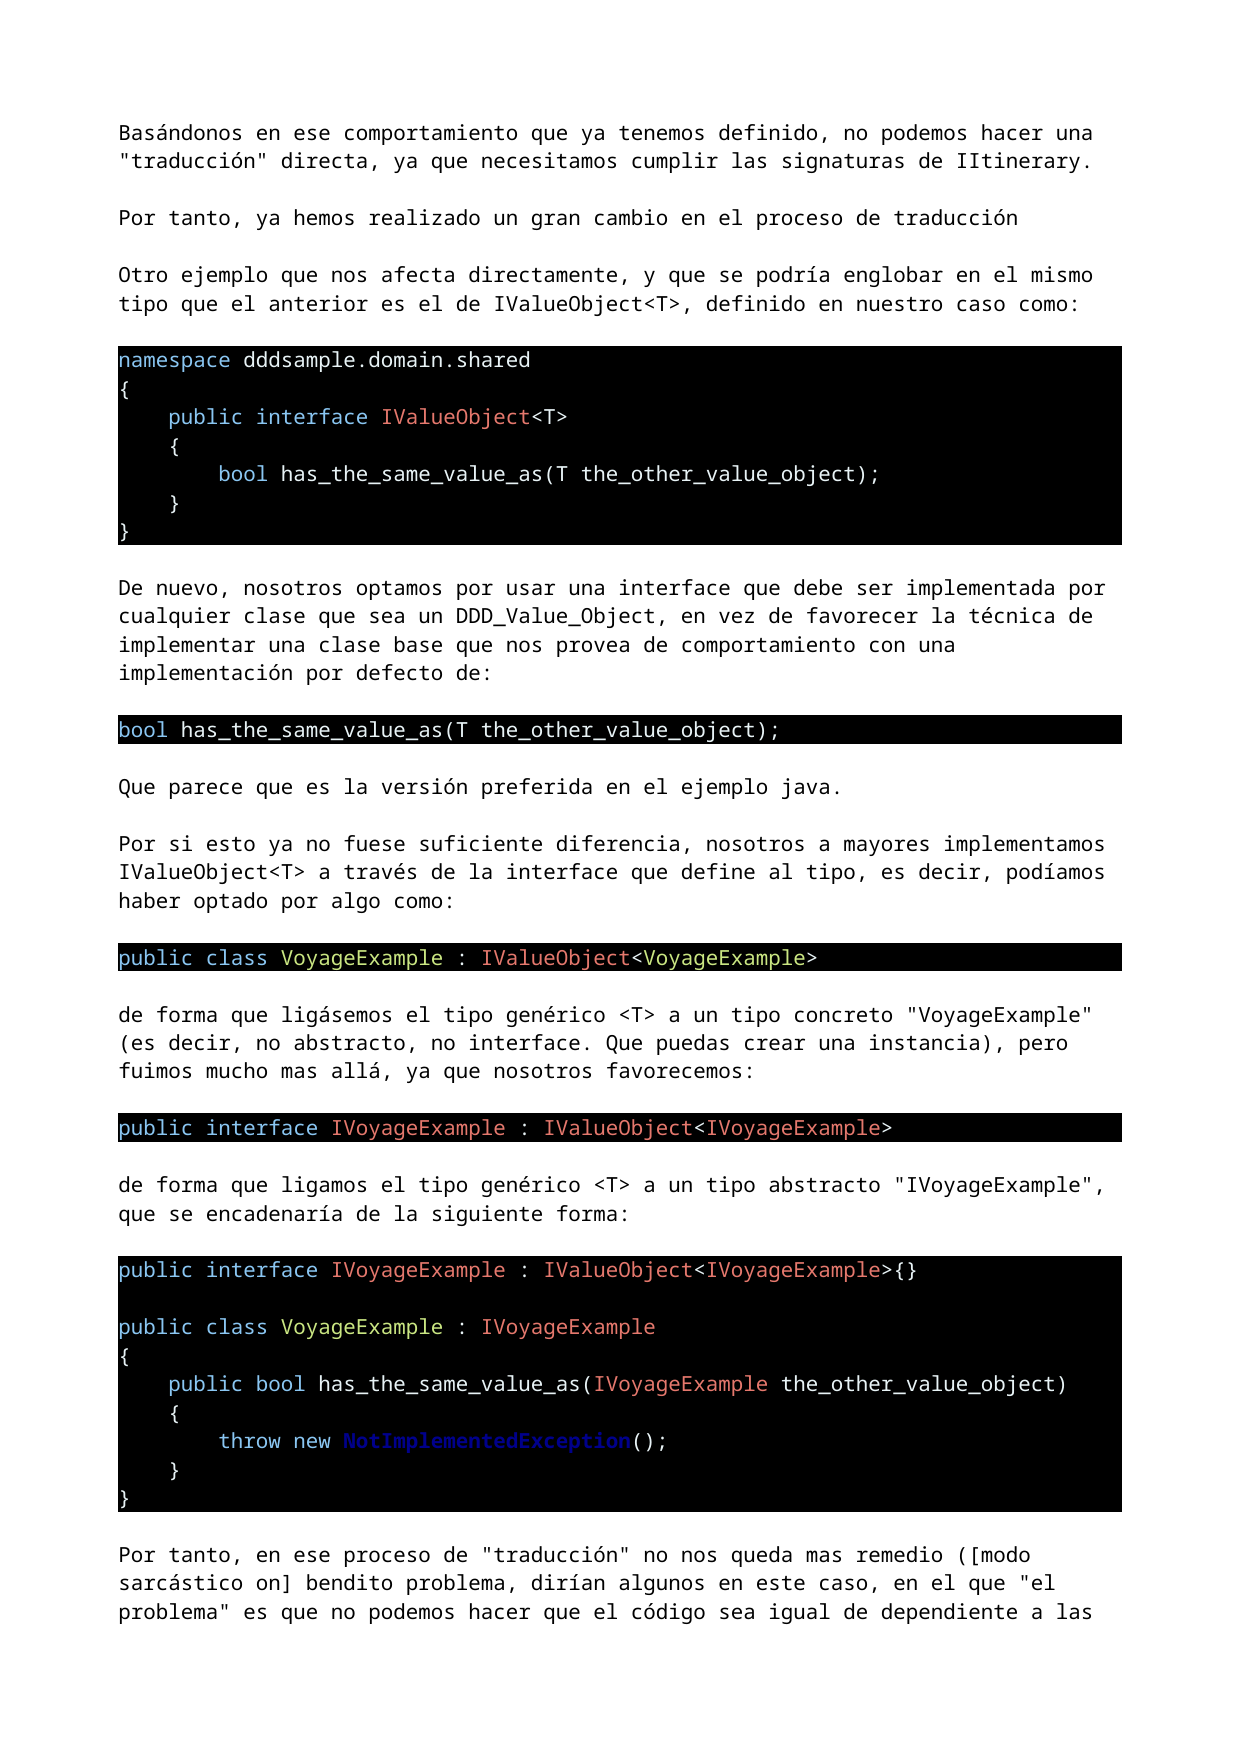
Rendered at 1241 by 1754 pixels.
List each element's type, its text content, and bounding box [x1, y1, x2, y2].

text public class VoyageExample : IValueObject<VoyageExample> [118, 943, 1122, 971]
text public interface IValueObject<T> [118, 402, 1122, 431]
text { [118, 431, 1122, 459]
text public interface IVoyageExample : IValueObject<IVoyageExample>{} [118, 1256, 1122, 1284]
text } [118, 488, 1122, 516]
text Otro ejemplo que nos afecta directamente, y que se podría englobar en el mismo tipo que el anterior es el de IValueObject<T>, definido en nuestro caso como: [118, 260, 1122, 317]
text } [118, 516, 1122, 545]
text de forma que ligamos el tipo genérico <T> a un tipo abstracto "IVoyageExample", que se encadenaría de la siguiente forma: [118, 1170, 1122, 1227]
text namespace dddsample.domain.shared [118, 346, 1122, 374]
text de forma que ligásemos el tipo genérico <T> a un tipo concreto "VoyageExample" (es decir, no abstracto, no interface. Que puedas crear una instancia), pero fuimos mucho mas allá, ya que nosotros favorecemos: [118, 1000, 1122, 1085]
text Basándonos en ese comportamiento que ya tenemos definido, no podemos hacer una "traducción" directa, ya que necesitamos cumplir las signaturas de IItinerary. [118, 118, 1122, 175]
text bool has_the_same_value_as(T the_other_value_object); [118, 715, 1122, 744]
text { [118, 1398, 1122, 1426]
text bool has_the_same_value_as(T the_other_value_object); [118, 459, 1122, 488]
text Por si esto ya no fuese suficiente diferencia, nosotros a mayores implementamos IValueObject<T> a través de la interface que define al tipo, es decir, podíamos haber optado por algo como: [118, 829, 1122, 914]
text public bool has_the_same_value_as(IVoyageExample the_other_value_object) [118, 1369, 1122, 1398]
text } [118, 1483, 1122, 1512]
text throw new NotImplementedException(); [118, 1426, 1122, 1455]
text Por tanto, en ese proceso de "traducción" no nos queda mas remedio ([modo sarcástico on] bendito problema, dirían algunos en este caso, en el que "el problema" es que no podemos hacer que el código sea igual de dependiente a las [118, 1540, 1122, 1625]
text Por tanto, ya hemos realizado un gran cambio en el proceso de traducción [118, 203, 1122, 232]
text { [118, 374, 1122, 402]
text public class VoyageExample : IVoyageExample [118, 1312, 1122, 1341]
text public interface IVoyageExample : IValueObject<IVoyageExample> [118, 1113, 1122, 1142]
text { [118, 1341, 1122, 1369]
text } [118, 1455, 1122, 1483]
text Que parece que es la versión preferida en el ejemplo java. [118, 772, 1122, 801]
text De nuevo, nosotros optamos por usar una interface que debe ser implementada por cualquier clase que sea un DDD_Value_Object, en vez de favorecer la técnica de implementar una clase base que nos provea de comportamiento con una implementación por defecto de: [118, 573, 1122, 687]
